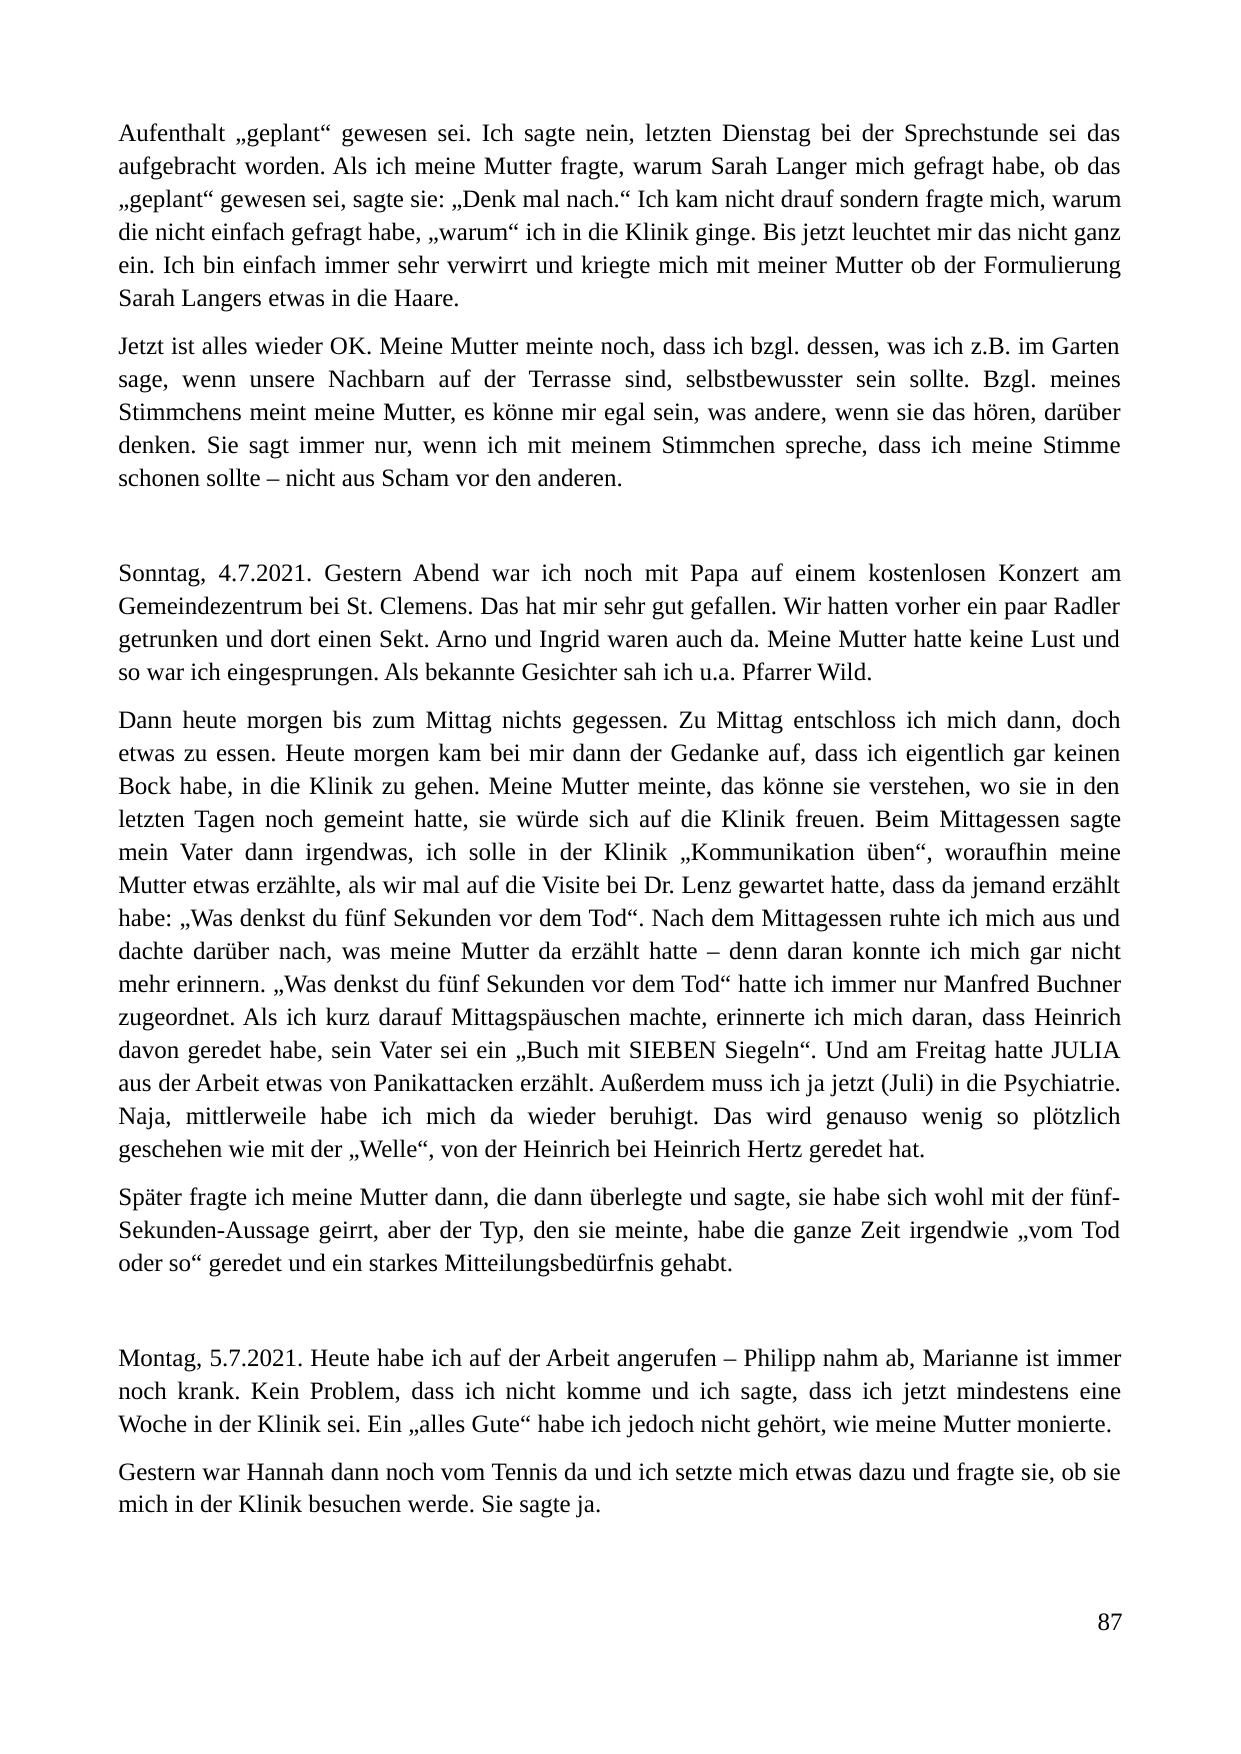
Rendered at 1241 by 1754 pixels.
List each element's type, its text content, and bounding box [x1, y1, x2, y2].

text Später fragte ich meine Mutter dann, die dann überlegte und sagte, sie habe sich wohl mit der fünf-Sekunden-Aussage geirrt, aber der Typ, den sie meinte, habe die ganze Zeit irgendwie „vom Tod oder so“ geredet und ein starkes Mitteilungsbedürfnis gehabt. [118, 1182, 1122, 1276]
text Montag, 5.7.2021. Heute habe ich auf der Arbeit angerufen – Philipp nahm ab, Marianne ist immer noch krank. Kein Problem, dass ich nicht komme und ich sagte, dass ich jetzt mindestens eine Woche in der Klinik sei. Ein „alles Gute“ habe ich jedoch nicht gehört, wie meine Mutter monierte. [118, 1343, 1122, 1438]
text Sonntag, 4.7.2021. Gestern Abend war ich noch mit Papa auf einem kostenlosen Konzert am Gemeindezentrum bei St. Clemens. Das hat mir sehr gut gefallen. Wir hatten vorher ein paar Radler getrunken und dort einen Sekt. Arno und Ingrid waren auch da. Meine Mutter hatte keine Lust und so war ich eingesprungen. Als bekannte Gesichter sah ich u.a. Pfarrer Wild. [118, 558, 1122, 686]
text Gestern war Hannah dann noch vom Tennis da und ich setzte mich etwas dazu und fragte sie, ob sie mich in der Klinik besuchen werde. Sie sagte ja. [118, 1457, 1122, 1518]
text Aufenthalt „geplant“ gewesen sei. Ich sagte nein, letzten Dienstag bei der Sprechstunde sei das aufgebracht worden. Als ich meine Mutter fragte, warum Sarah Langer mich gefragt habe, ob das „geplant“ gewesen sei, sagte sie: „Denk mal nach.“ Ich kam nicht drauf sondern fragte mich, warum die nicht einfach gefragt habe, „warum“ ich in die Klinik ginge. Bis jetzt leuchtet mir das nicht ganz ein. Ich bin einfach immer sehr verwirrt und kriegte mich mit meiner Mutter ob der Formulierung Sarah Langers etwas in die Haare. [118, 118, 1122, 312]
text Dann heute morgen bis zum Mittag nichts gegessen. Zu Mittag entschloss ich mich dann, doch etwas zu essen. Heute morgen kam bei mir dann der Gedanke auf, dass ich eigentlich gar keinen Bock habe, in die Klinik zu gehen. Meine Mutter meinte, das könne sie verstehen, wo sie in den letzten Tagen noch gemeint hatte, sie würde sich auf die Klinik freuen. Beim Mittagessen sagte mein Vater dann irgendwas, ich solle in der Klinik „Kommunikation üben“, woraufhin meine Mutter etwas erzählte, als wir mal auf die Visite bei Dr. Lenz gewartet hatte, dass da jemand erzählt habe: „Was denkst du fünf Sekunden vor dem Tod“. Nach dem Mittagessen ruhte ich mich aus und dachte darüber nach, was meine Mutter da erzählt hatte – denn daran konnte ich mich gar nicht mehr erinnern. „Was denkst du fünf Sekunden vor dem Tod“ hatte ich immer nur Manfred Buchner zugeordnet. Als ich kurz darauf Mittagspäuschen machte, erinnerte ich mich daran, dass Heinrich davon geredet habe, sein Vater sei ein „Buch mit SIEBEN Siegeln“. Und am Freitag hatte JULIA aus der Arbeit etwas von Panikattacken erzählt. Außerdem muss ich ja jetzt (Juli) in die Psychiatrie. Naja, mittlerweile habe ich mich da wieder beruhigt. Das wird genauso wenig so plötzlich geschehen wie mit der „Welle“, von der Heinrich bei Heinrich Hertz geredet hat. [118, 705, 1122, 1163]
text Jetzt ist alles wieder OK. Meine Mutter meinte noch, dass ich bzgl. dessen, was ich z.B. im Garten sage, wenn unsere Nachbarn auf der Terrasse sind, selbstbewusster sein sollte. Bzgl. meines Stimmchens meint meine Mutter, es könne mir egal sein, was andere, wenn sie das hören, darüber denken. Sie sagt immer nur, wenn ich mit meinem Stimmchen spreche, dass ich meine Stimme schonen sollte – nicht aus Scham vor den anderen. [118, 331, 1122, 492]
